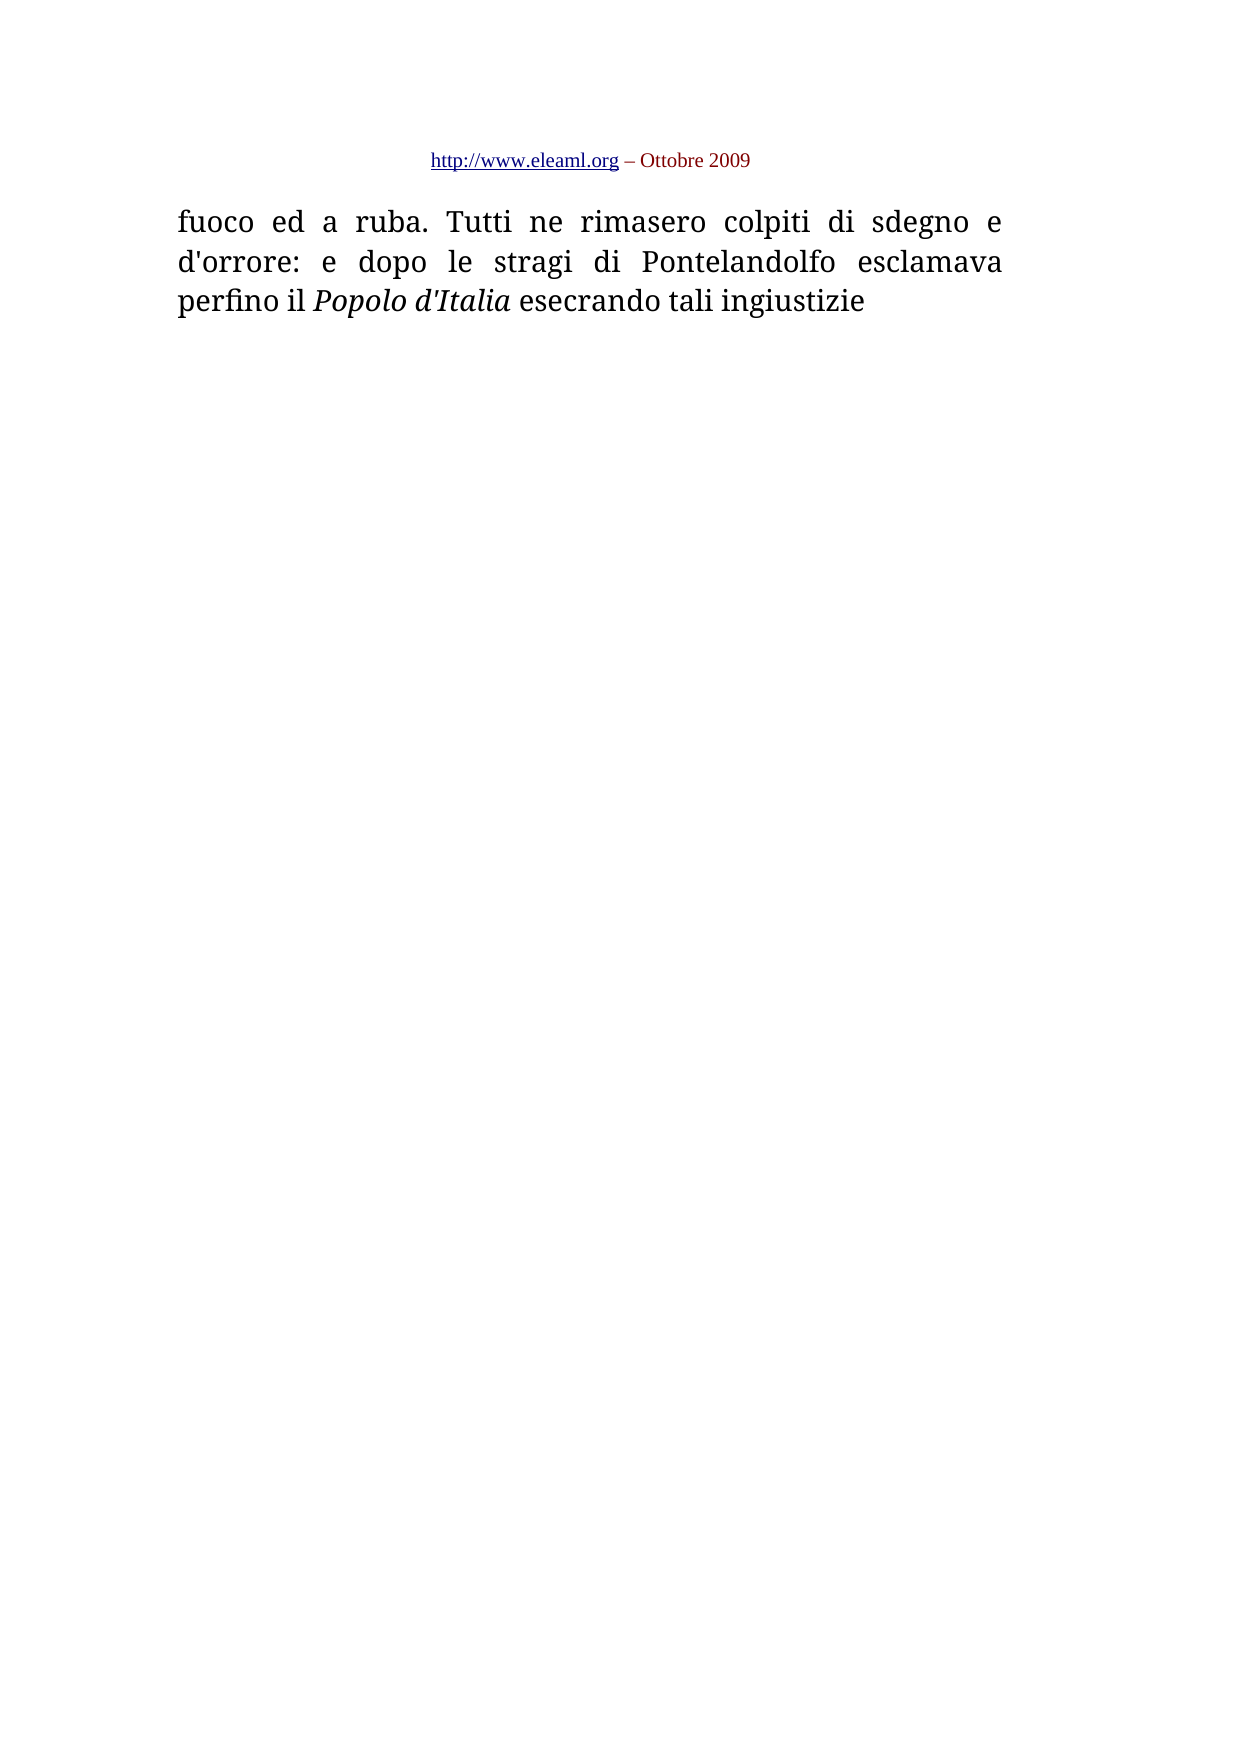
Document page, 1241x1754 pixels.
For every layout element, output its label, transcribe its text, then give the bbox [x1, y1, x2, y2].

text fuoco ed a ruba. Tutti ne rimasero colpiti di sdegno e d'orrore: e dopo le stragi di Pontelandolfo esclamava perfino il Popolo d'Italia esecrando tali ingiustizie [177, 201, 1004, 320]
